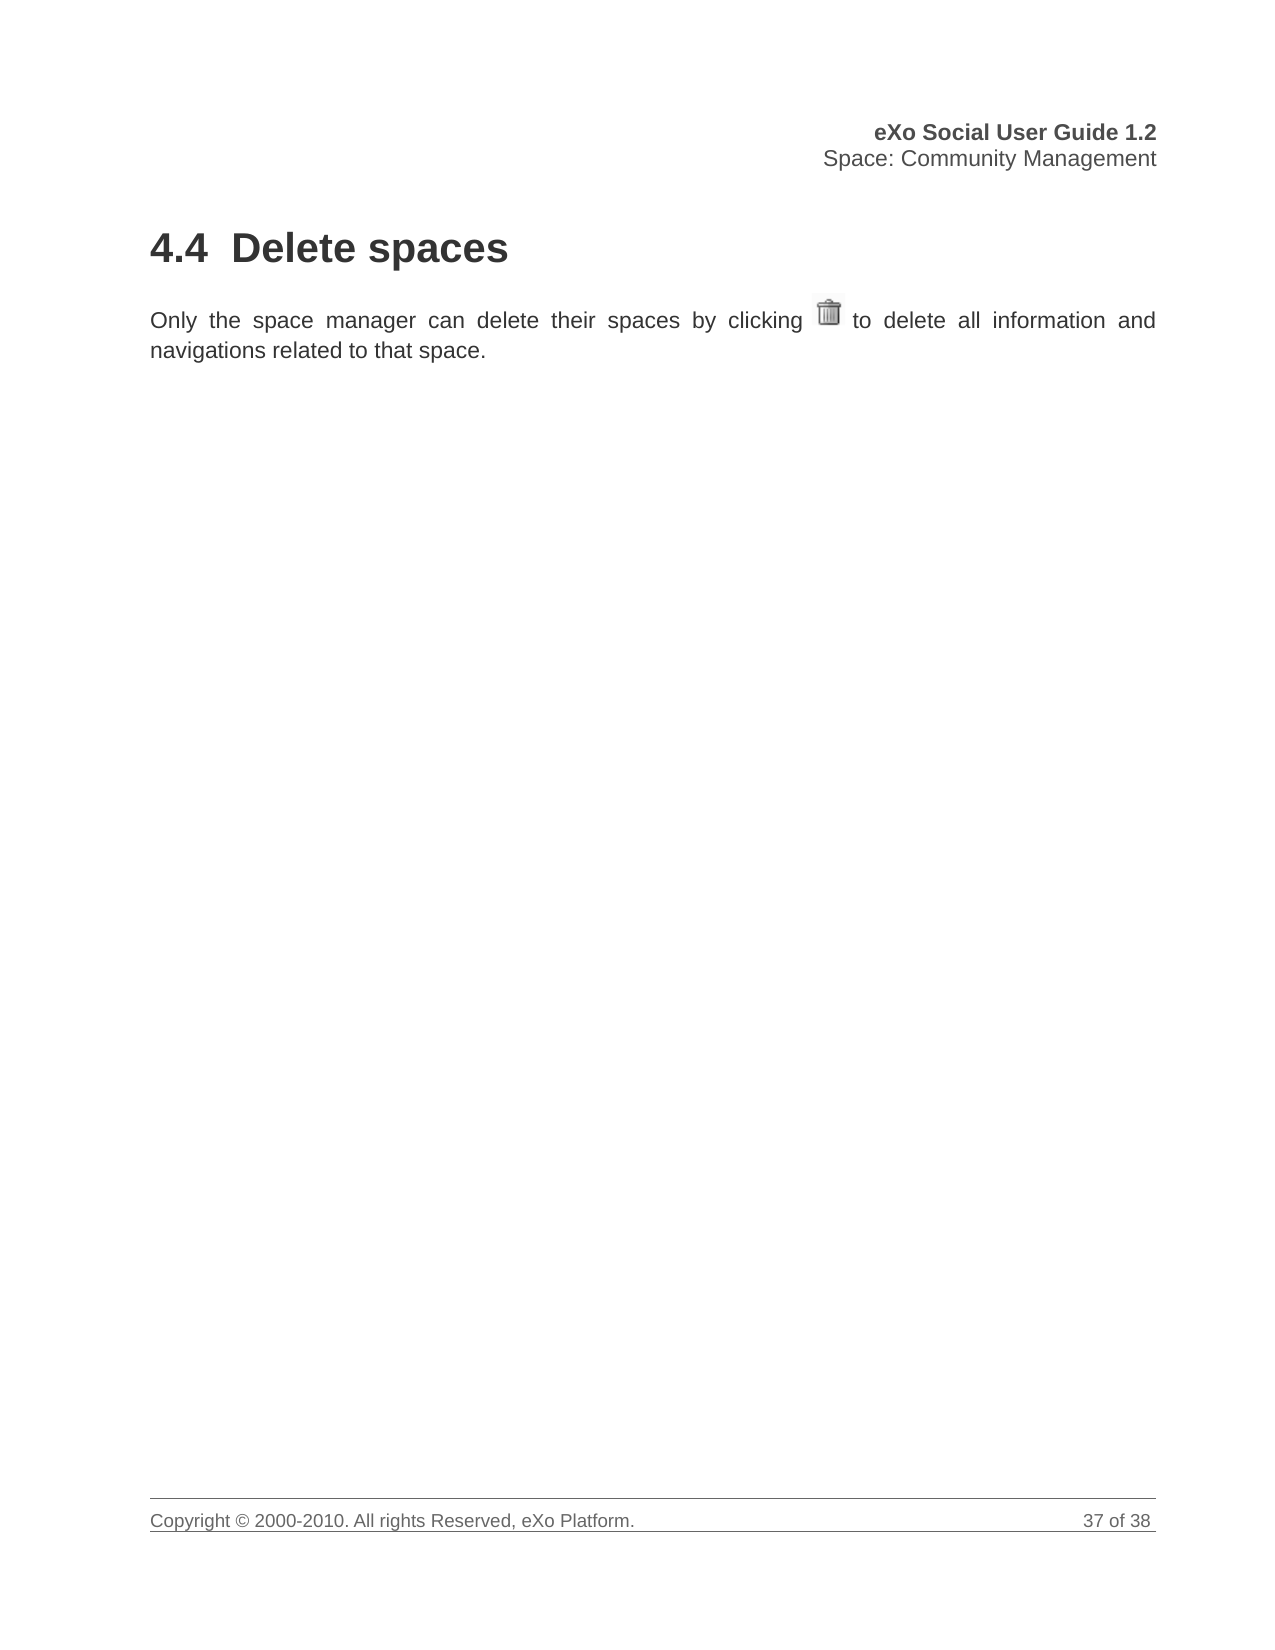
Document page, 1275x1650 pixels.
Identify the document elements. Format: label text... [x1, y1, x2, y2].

picture [811, 293, 846, 330]
subtitle Delete spaces [150, 223, 1156, 271]
text Only the space manager can delete their spaces by clickingto delete all information and navigations related to that space. [150, 286, 1156, 364]
